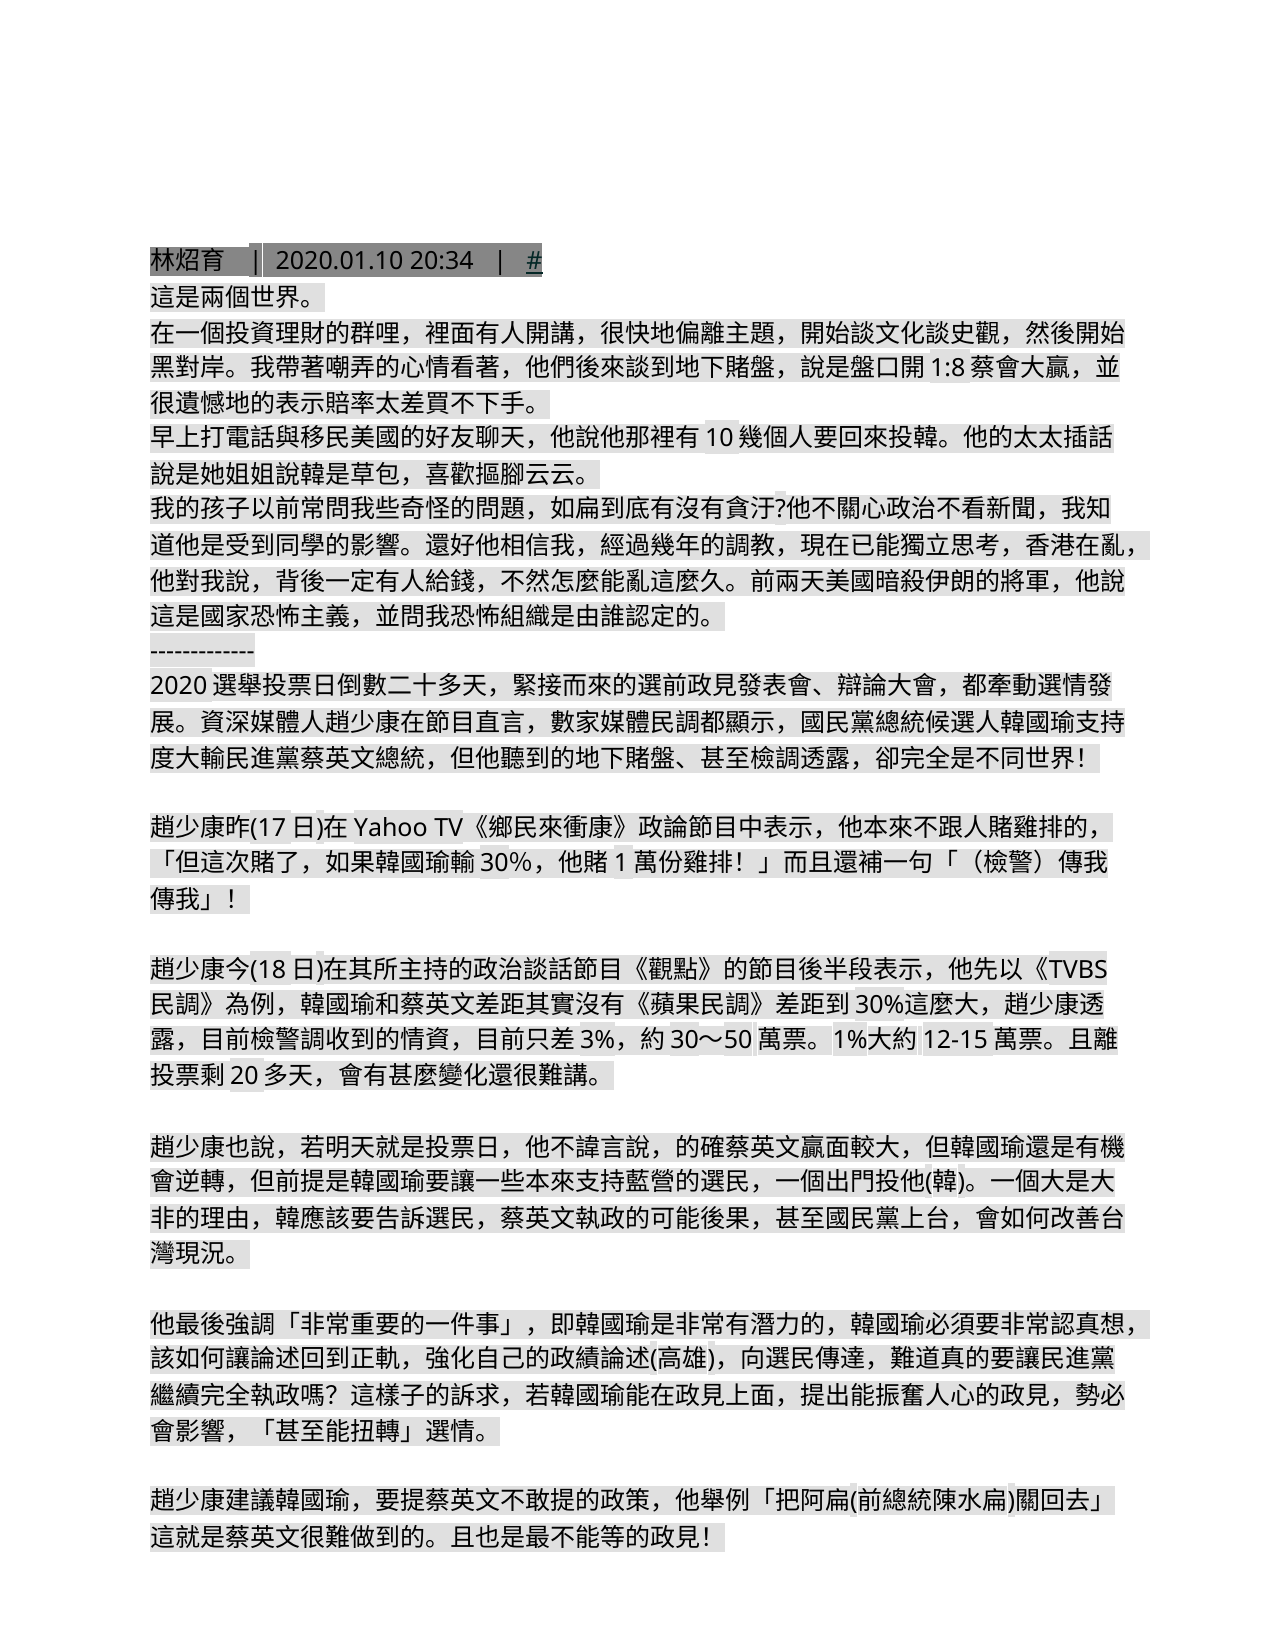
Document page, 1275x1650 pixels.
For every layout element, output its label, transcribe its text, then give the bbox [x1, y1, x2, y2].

text 這是兩個世界。 在一個投資理財的群哩，裡面有人開講，很快地偏離主題，開始談文化談史觀，然後開始黑對岸。我帶著嘲弄的心情看著，他們後來談到地下賭盤，說是盤口開1:8蔡會大贏，並很遺憾地的表示賠率太差買不下手。 早上打電話與移民美國的好友聊天，他說他那裡有10幾個人要回來投韓。他的太太插話說是她姐姐說韓是草包，喜歡摳腳云云。 我的孩子以前常問我些奇怪的問題，如扁到底有沒有貪汙?他不關心政治不看新聞，我知道他是受到同學的影響。還好他相信我，經過幾年的調教，現在已能獨立思考，香港在亂，他對我說，背後一定有人給錢，不然怎麼能亂這麼久。前兩天美國暗殺伊朗的將軍，他說這是國家恐怖主義，並問我恐怖組織是由誰認定的。 ------------- 2020選舉投票日倒數二十多天，緊接而來的選前政見發表會、辯論大會，都牽動選情發展。資深媒體人趙少康在節目直言，數家媒體民調都顯示，國民黨總統候選人韓國瑜支持度大輸民進黨蔡英文總統，但他聽到的地下賭盤、甚至檢調透露，卻完全是不同世界！ 趙少康昨(17日)在Yahoo TV《鄉民來衝康》政論節目中表示，他本來不跟人賭雞排的，「但這次賭了，如果韓國瑜輸30％，他賭1萬份雞排！」而且還補一句「（檢警）傳我傳我」！ 趙少康今(18日)在其所主持的政治談話節目《觀點》的節目後半段表示，他先以《TVBS民調》為例，韓國瑜和蔡英文差距其實沒有《蘋果民調》差距到30%這麼大，趙少康透露，目前檢警調收到的情資，目前只差3%，約30～50萬票。1%大約12-15萬票。且離投票剩20多天，會有甚麼變化還很難講。 趙少康也說，若明天就是投票日，他不諱言說，的確蔡英文贏面較大，但韓國瑜還是有機會逆轉，但前提是韓國瑜要讓一些本來支持藍營的選民，一個出門投他(韓)。一個大是大非的理由，韓應該要告訴選民，蔡英文執政的可能後果，甚至國民黨上台，會如何改善台灣現況。 他最後強調「非常重要的一件事」，即韓國瑜是非常有潛力的，韓國瑜必須要非常認真想，該如何讓論述回到正軌，強化自己的政績論述(高雄)，向選民傳達，難道真的要讓民進黨繼續完全執政嗎？這樣子的訴求，若韓國瑜能在政見上面，提出能振奮人心的政見，勢必會影響，「甚至能扭轉」選情。 趙少康建議韓國瑜，要提蔡英文不敢提的政策，他舉例「把阿扁(前總統陳水扁)關回去」這就是蔡英文很難做到的。且也是最不能等的政見！ [150, 277, 1125, 1552]
text [150, 75, 1125, 217]
text 林炤育 | 2020.01.10 20:34 | # [150, 242, 1125, 277]
